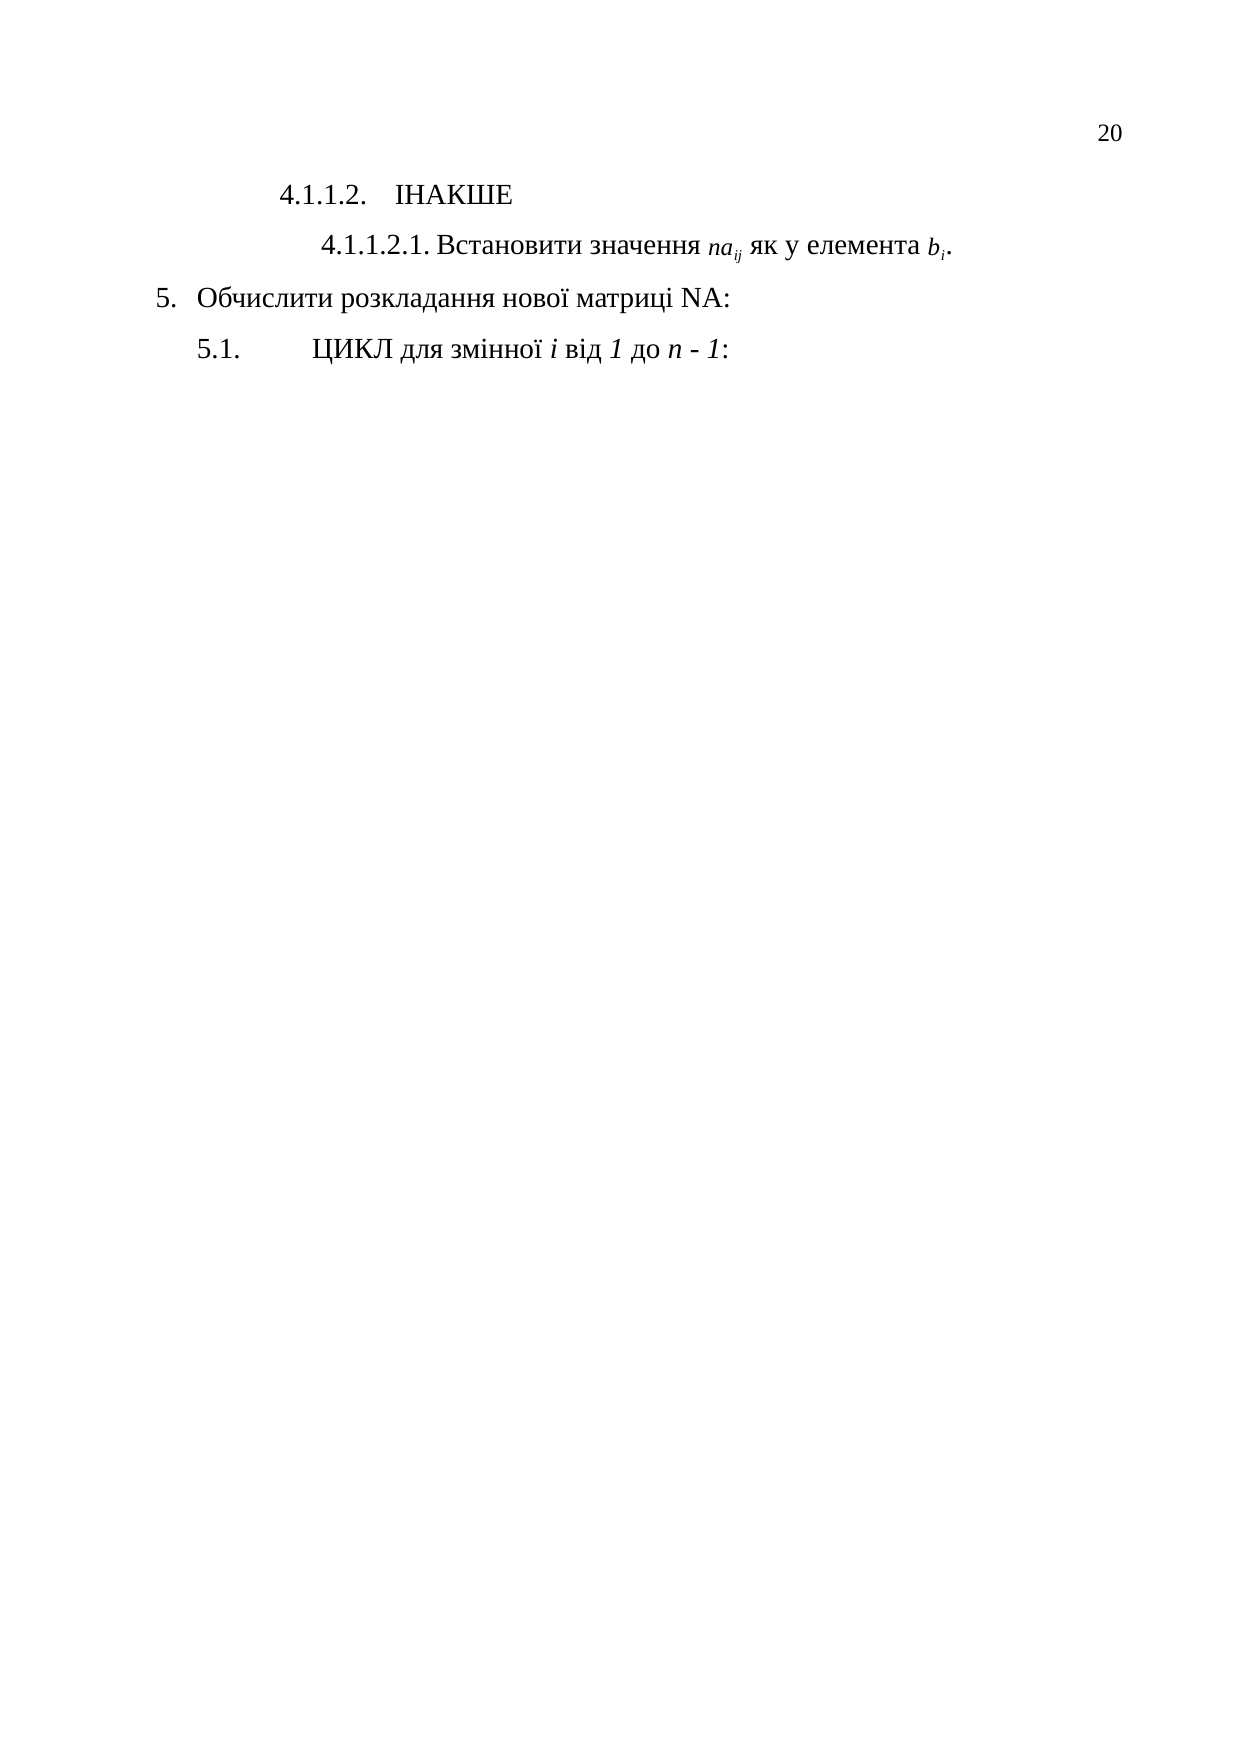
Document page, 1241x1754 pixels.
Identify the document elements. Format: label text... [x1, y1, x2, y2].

list Встановити значення як у елемента . [321, 227, 1122, 264]
list ІНАКШЕ [279, 177, 1122, 210]
list Обчислити розкладання нової матриці NA: [155, 280, 1122, 314]
list ЦИКЛ для змінної i від 1 до n - 1: [197, 331, 1122, 364]
